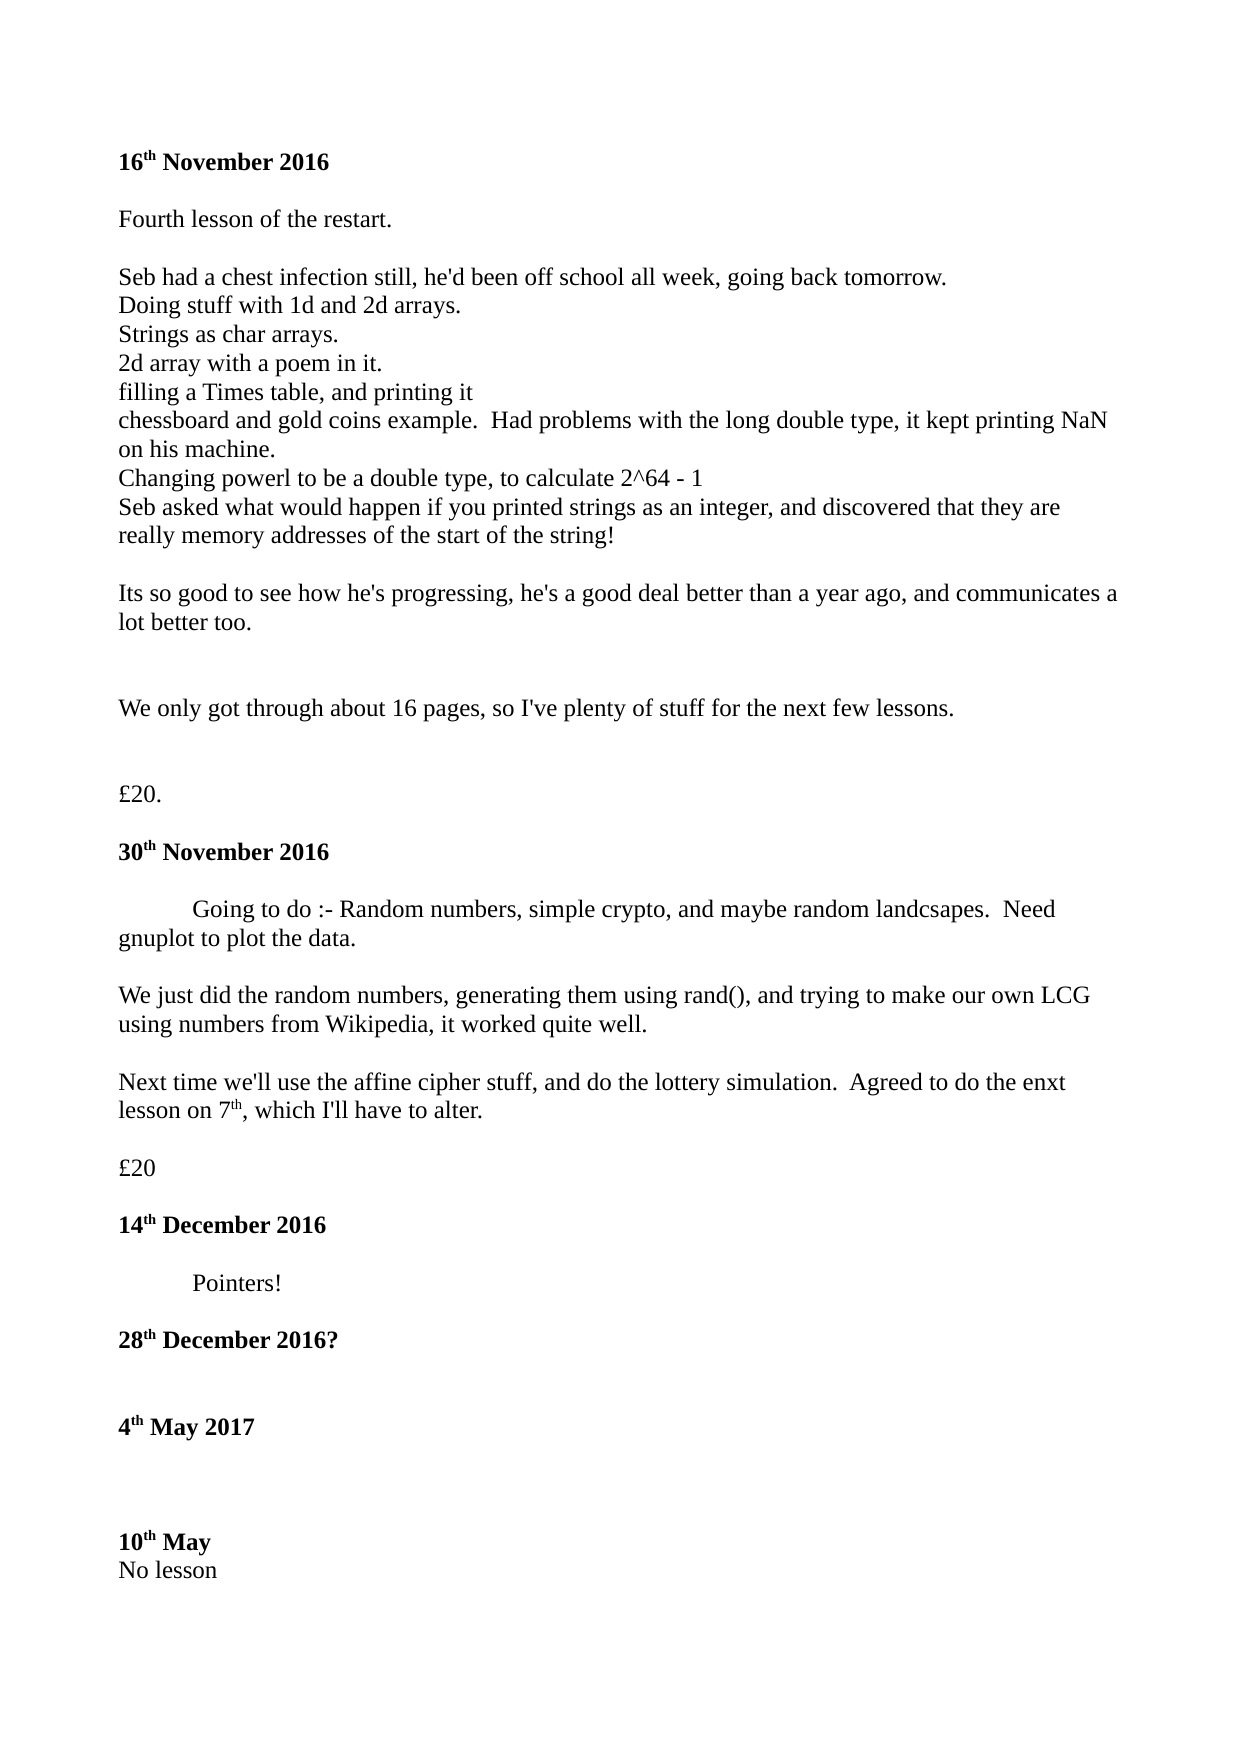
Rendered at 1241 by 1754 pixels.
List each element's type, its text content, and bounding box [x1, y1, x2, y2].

text chessboard and gold coins example. Had problems with the long double type, it kept printing NaN on his machine. [118, 406, 1122, 463]
text Seb had a chest infection still, he'd been off school all week, going back tomorrow. [118, 262, 1122, 291]
text Next time we'll use the affine cipher stuff, and do the lottery simulation. Agreed to do the enxt lesson on 7th, which I'll have to alter. [118, 1067, 1122, 1124]
text We only got through about 16 pages, so I've plenty of stuff for the next few lessons. [118, 693, 1122, 722]
text 30th November 2016 [118, 837, 1122, 866]
text Going to do :- Random numbers, simple crypto, and maybe random landcsapes. Need gnuplot to plot the data. [118, 894, 1122, 952]
text Pointers! [118, 1268, 1122, 1297]
text We just did the random numbers, generating them using rand(), and trying to make our own LCG using numbers from Wikipedia, it worked quite well. [118, 981, 1122, 1038]
text 4th May 2017 [118, 1412, 1122, 1441]
text Seb asked what would happen if you printed strings as an integer, and discovered that they are really memory addresses of the start of the string! [118, 492, 1122, 549]
text Strings as char arrays. [118, 319, 1122, 348]
text 16th November 2016 [118, 147, 1122, 176]
text Changing powerl to be a double type, to calculate 2^64 - 1 [118, 463, 1122, 492]
text £20. [118, 779, 1122, 808]
text Fourth lesson of the restart. [118, 204, 1122, 233]
text 10th May [118, 1527, 1122, 1556]
text Its so good to see how he's progressing, he's a good deal better than a year ago, and communicates a lot better too. [118, 578, 1122, 636]
text 14th December 2016 [118, 1211, 1122, 1239]
text Doing stuff with 1d and 2d arrays. [118, 291, 1122, 319]
text No lesson [118, 1556, 1122, 1584]
text £20 [118, 1153, 1122, 1182]
text 2d array with a poem in it. [118, 348, 1122, 377]
text 28th December 2016? [118, 1326, 1122, 1354]
text filling a Times table, and printing it [118, 377, 1122, 406]
